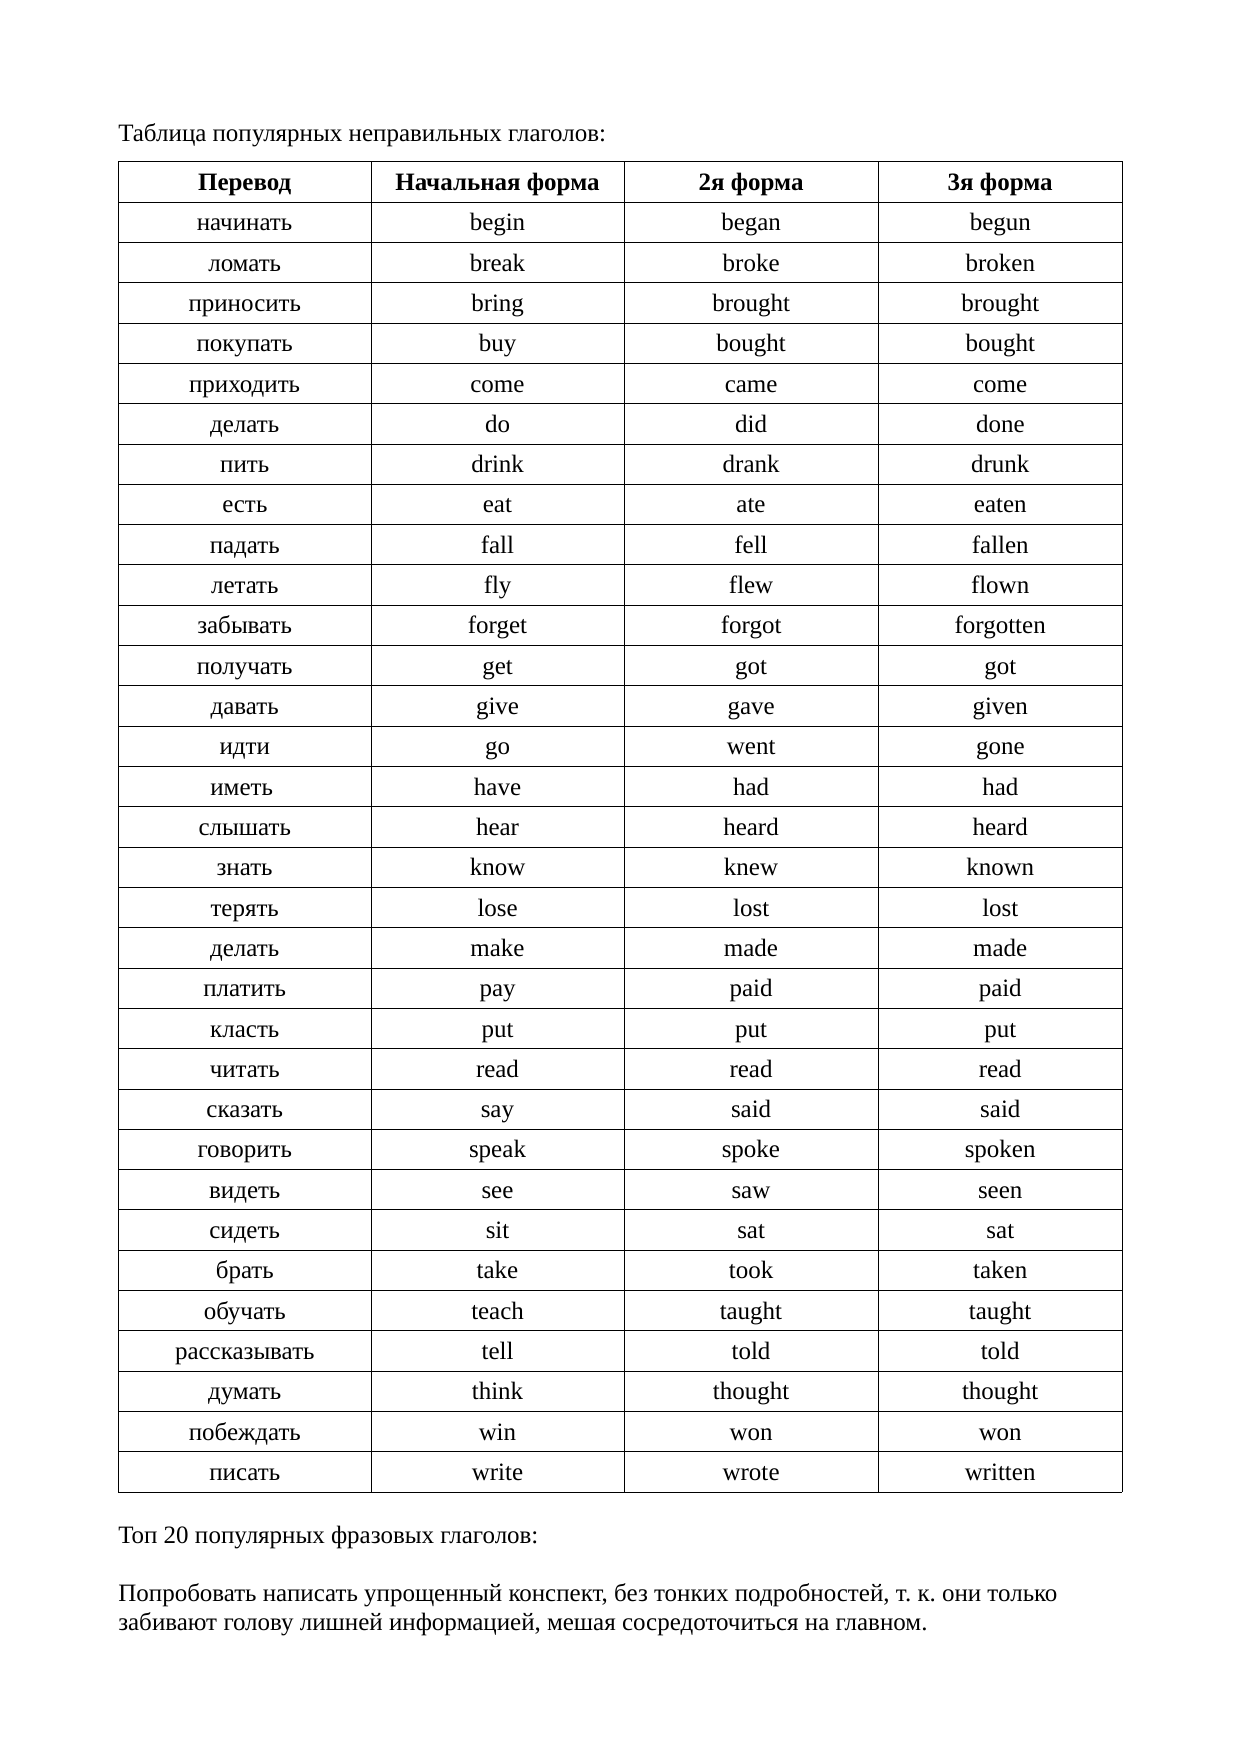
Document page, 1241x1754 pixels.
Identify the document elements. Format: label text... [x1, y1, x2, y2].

table_cell heard [625, 807, 878, 847]
table_cell write [372, 1452, 624, 1492]
table_cell класть [119, 1009, 371, 1048]
table_cell летать [119, 565, 371, 605]
table_cell won [879, 1412, 1122, 1451]
table_cell сидеть [119, 1210, 371, 1250]
table_cell teach [372, 1291, 624, 1330]
table_cell began [625, 203, 878, 242]
table_cell ломать [119, 243, 371, 282]
table_cell take [372, 1251, 624, 1290]
table_cell bring [372, 283, 624, 322]
table_cell had [879, 767, 1122, 806]
table_cell known [879, 848, 1122, 887]
table_cell иметь [119, 767, 371, 806]
table_cell знать [119, 848, 371, 887]
table_cell fallen [879, 525, 1122, 564]
table_cell обучать [119, 1291, 371, 1330]
table_cell sat [879, 1210, 1122, 1250]
table_cell forget [372, 606, 624, 645]
table_cell wrote [625, 1452, 878, 1492]
table_cell bought [879, 324, 1122, 363]
table_cell win [372, 1412, 624, 1451]
table_cell приносить [119, 283, 371, 322]
table_cell думать [119, 1372, 371, 1411]
table_cell spoken [879, 1130, 1122, 1169]
table_cell fell [625, 525, 878, 564]
table_cell gave [625, 686, 878, 726]
table_cell read [372, 1049, 624, 1088]
text Попробовать написать упрощенный конспект, без тонких подробностей, т. к. они только забивают голову лишней информацией, мешая сосредоточиться на главном. [118, 1578, 1122, 1635]
table_cell идти [119, 727, 371, 766]
table_cell говорить [119, 1130, 371, 1169]
table_cell drink [372, 445, 624, 484]
table_cell fall [372, 525, 624, 564]
table_cell spoke [625, 1130, 878, 1169]
table_cell do [372, 404, 624, 443]
table_cell sat [625, 1210, 878, 1250]
table_cell heard [879, 807, 1122, 847]
table_cell fly [372, 565, 624, 605]
table_cell платить [119, 969, 371, 1008]
table_cell pay [372, 969, 624, 1008]
table_cell пить [119, 445, 371, 484]
table_cell done [879, 404, 1122, 443]
table_cell break [372, 243, 624, 282]
table_cell did [625, 404, 878, 443]
table_cell said [879, 1090, 1122, 1129]
table_header Начальная форма [372, 162, 624, 202]
text Топ 20 популярных фразовых глаголов: [118, 1520, 1122, 1549]
table_header 2я форма [625, 162, 878, 202]
table_cell taught [625, 1291, 878, 1330]
table_cell lost [625, 888, 878, 927]
table_header Перевод [119, 162, 371, 202]
table_cell written [879, 1452, 1122, 1492]
table_cell seen [879, 1170, 1122, 1209]
table_cell put [879, 1009, 1122, 1048]
table_cell knew [625, 848, 878, 887]
table_cell gone [879, 727, 1122, 766]
table_cell ate [625, 485, 878, 524]
table_cell flown [879, 565, 1122, 605]
table_cell рассказывать [119, 1331, 371, 1371]
table_cell есть [119, 485, 371, 524]
table_cell терять [119, 888, 371, 927]
table_cell drank [625, 445, 878, 484]
table_cell начинать [119, 203, 371, 242]
table_cell told [879, 1331, 1122, 1371]
table_cell get [372, 646, 624, 685]
table_cell saw [625, 1170, 878, 1209]
table_cell видеть [119, 1170, 371, 1209]
table_cell buy [372, 324, 624, 363]
table_cell брать [119, 1251, 371, 1290]
table_cell читать [119, 1049, 371, 1088]
table_cell forgotten [879, 606, 1122, 645]
table_cell побеждать [119, 1412, 371, 1451]
table_cell broke [625, 243, 878, 282]
table_cell say [372, 1090, 624, 1129]
text Таблица популярных неправильных глаголов: [118, 118, 1122, 147]
table_cell made [625, 928, 878, 967]
table_cell thought [879, 1372, 1122, 1411]
table_cell give [372, 686, 624, 726]
table_cell tell [372, 1331, 624, 1371]
table_cell слышать [119, 807, 371, 847]
table_cell делать [119, 928, 371, 967]
table_cell писать [119, 1452, 371, 1492]
table_header 3я форма [879, 162, 1122, 202]
table_cell made [879, 928, 1122, 967]
table_cell got [625, 646, 878, 685]
table_cell see [372, 1170, 624, 1209]
table_cell lost [879, 888, 1122, 927]
table_cell flew [625, 565, 878, 605]
table_cell paid [879, 969, 1122, 1008]
table_cell had [625, 767, 878, 806]
table_cell forgot [625, 606, 878, 645]
table_cell сказать [119, 1090, 371, 1129]
table_cell came [625, 364, 878, 403]
table_cell make [372, 928, 624, 967]
table_cell have [372, 767, 624, 806]
table_cell begun [879, 203, 1122, 242]
table_cell read [625, 1049, 878, 1088]
table_cell given [879, 686, 1122, 726]
table_cell sit [372, 1210, 624, 1250]
table_cell begin [372, 203, 624, 242]
table_cell put [372, 1009, 624, 1048]
table_cell put [625, 1009, 878, 1048]
table_cell делать [119, 404, 371, 443]
table_cell lose [372, 888, 624, 927]
table_cell bought [625, 324, 878, 363]
table_cell eat [372, 485, 624, 524]
table_cell come [879, 364, 1122, 403]
table_cell eaten [879, 485, 1122, 524]
table_cell took [625, 1251, 878, 1290]
table_cell know [372, 848, 624, 887]
table_cell think [372, 1372, 624, 1411]
table_cell thought [625, 1372, 878, 1411]
table_cell go [372, 727, 624, 766]
table_cell taken [879, 1251, 1122, 1290]
table_cell told [625, 1331, 878, 1371]
table_cell read [879, 1049, 1122, 1088]
table_cell падать [119, 525, 371, 564]
table_cell said [625, 1090, 878, 1129]
table_cell brought [625, 283, 878, 322]
table_cell went [625, 727, 878, 766]
table_cell won [625, 1412, 878, 1451]
table_cell come [372, 364, 624, 403]
table_cell приходить [119, 364, 371, 403]
table_cell broken [879, 243, 1122, 282]
table_cell получать [119, 646, 371, 685]
table_cell давать [119, 686, 371, 726]
table_cell забывать [119, 606, 371, 645]
table_cell speak [372, 1130, 624, 1169]
table_cell hear [372, 807, 624, 847]
table_cell brought [879, 283, 1122, 322]
table_cell покупать [119, 324, 371, 363]
table_cell taught [879, 1291, 1122, 1330]
table_cell got [879, 646, 1122, 685]
table_cell paid [625, 969, 878, 1008]
table_cell drunk [879, 445, 1122, 484]
